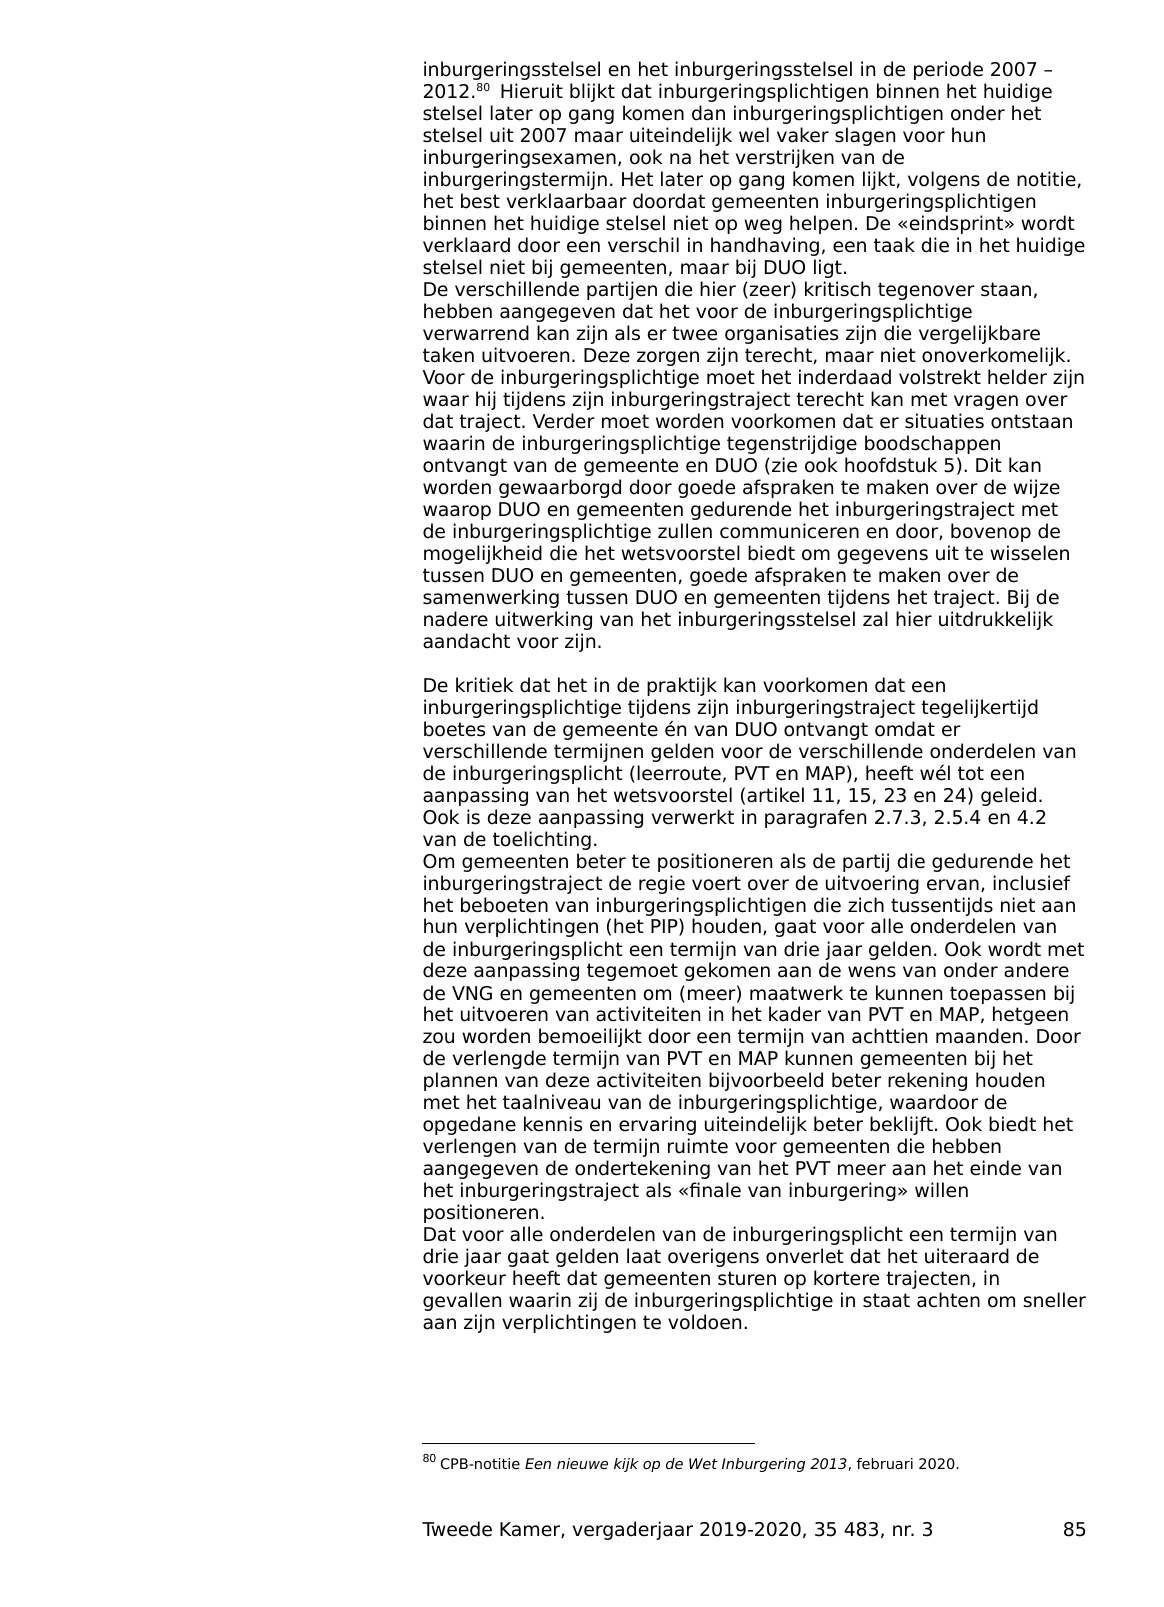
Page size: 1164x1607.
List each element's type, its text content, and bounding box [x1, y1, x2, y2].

text Dat voor alle onderdelen van de inburgeringsplicht een termijn van drie jaar gaat gelden laat overigens onverlet dat het uiteraard de voorkeur heeft dat gemeenten sturen op kortere trajecten, in gevallen waarin zij de inburgeringsplichtige in staat achten om sneller aan zijn verplichtingen te voldoen. [422, 1224, 1087, 1334]
text De kritiek dat het in de praktijk kan voorkomen dat een inburgeringsplichtige tijdens zijn inburgeringstraject tegelijkertijd boetes van de gemeente én van DUO ontvangt omdat er verschillende termijnen gelden voor de verschillende onderdelen van de inburgeringsplicht (leerroute, PVT en MAP), heeft wél tot een aanpassing van het wetsvoorstel (artikel 11, 15, 23 en 24) geleid. Ook is deze aanpassing verwerkt in paragrafen 2.7.3, 2.5.4 en 4.2 van de toelichting. [422, 675, 1087, 851]
text Om gemeenten beter te positioneren als de partij die gedurende het inburgeringstraject de regie voert over de uitvoering ervan, inclusief het beboeten van inburgeringsplichtigen die zich tussentijds niet aan hun verplichtingen (het PIP) houden, gaat voor alle onderdelen van de inburgeringsplicht een termijn van drie jaar gelden. Ook wordt met deze aanpassing tegemoet gekomen aan de wens van onder andere de VNG en gemeenten om (meer) maatwerk te kunnen toepassen bij het uitvoeren van activiteiten in het kader van PVT en MAP, hetgeen zou worden bemoeilijkt door een termijn van achttien maanden. Door de verlengde termijn van PVT en MAP kunnen gemeenten bij het plannen van deze activiteiten bijvoorbeeld beter rekening houden met het taalniveau van de inburgeringsplichtige, waardoor de opgedane kennis en ervaring uiteindelijk beter beklijft. Ook biedt het verlengen van de termijn ruimte voor gemeenten die hebben aangegeven de ondertekening van het PVT meer aan het einde van het inburgeringstraject als «finale van inburgering» willen positioneren. [422, 851, 1087, 1224]
text De verschillende partijen die hier (zeer) kritisch tegenover staan, hebben aangegeven dat het voor de inburgeringsplichtige verwarrend kan zijn als er twee organisaties zijn die vergelijkbare taken uitvoeren. Deze zorgen zijn terecht, maar niet onoverkomelijk. [422, 279, 1087, 367]
text CPB-notitie Een nieuwe kijk op de Wet Inburgering 2013, februari 2020. [422, 1452, 1087, 1474]
text inburgeringsstelsel en het inburgeringsstelsel in de periode 2007 – 2012. Hieruit blijkt dat inburgeringsplichtigen binnen het huidige stelsel later op gang komen dan inburgeringsplichtigen onder het stelsel uit 2007 maar uiteindelijk wel vaker slagen voor hun inburgeringsexamen, ook na het verstrijken van de inburgeringstermijn. Het later op gang komen lijkt, volgens de notitie, het best verklaarbaar doordat gemeenten inburgeringsplichtigen binnen het huidige stelsel niet op weg helpen. De «eindsprint» wordt verklaard door een verschil in handhaving, een taak die in het huidige stelsel niet bij gemeenten, maar bij DUO ligt. [422, 59, 1087, 279]
text Voor de inburgeringsplichtige moet het inderdaad volstrekt helder zijn waar hij tijdens zijn inburgeringstraject terecht kan met vragen over dat traject. Verder moet worden voorkomen dat er situaties ontstaan waarin de inburgeringsplichtige tegenstrijdige boodschappen ontvangt van de gemeente en DUO (zie ook hoofdstuk 5). Dit kan worden gewaarborgd door goede afspraken te maken over de wijze waarop DUO en gemeenten gedurende het inburgeringstraject met de inburgeringsplichtige zullen communiceren en door, bovenop de mogelijkheid die het wetsvoorstel biedt om gegevens uit te wisselen tussen DUO en gemeenten, goede afspraken te maken over de samenwerking tussen DUO en gemeenten tijdens het traject. Bij de nadere uitwerking van het inburgeringsstelsel zal hier uitdrukkelijk aandacht voor zijn. [422, 367, 1087, 652]
